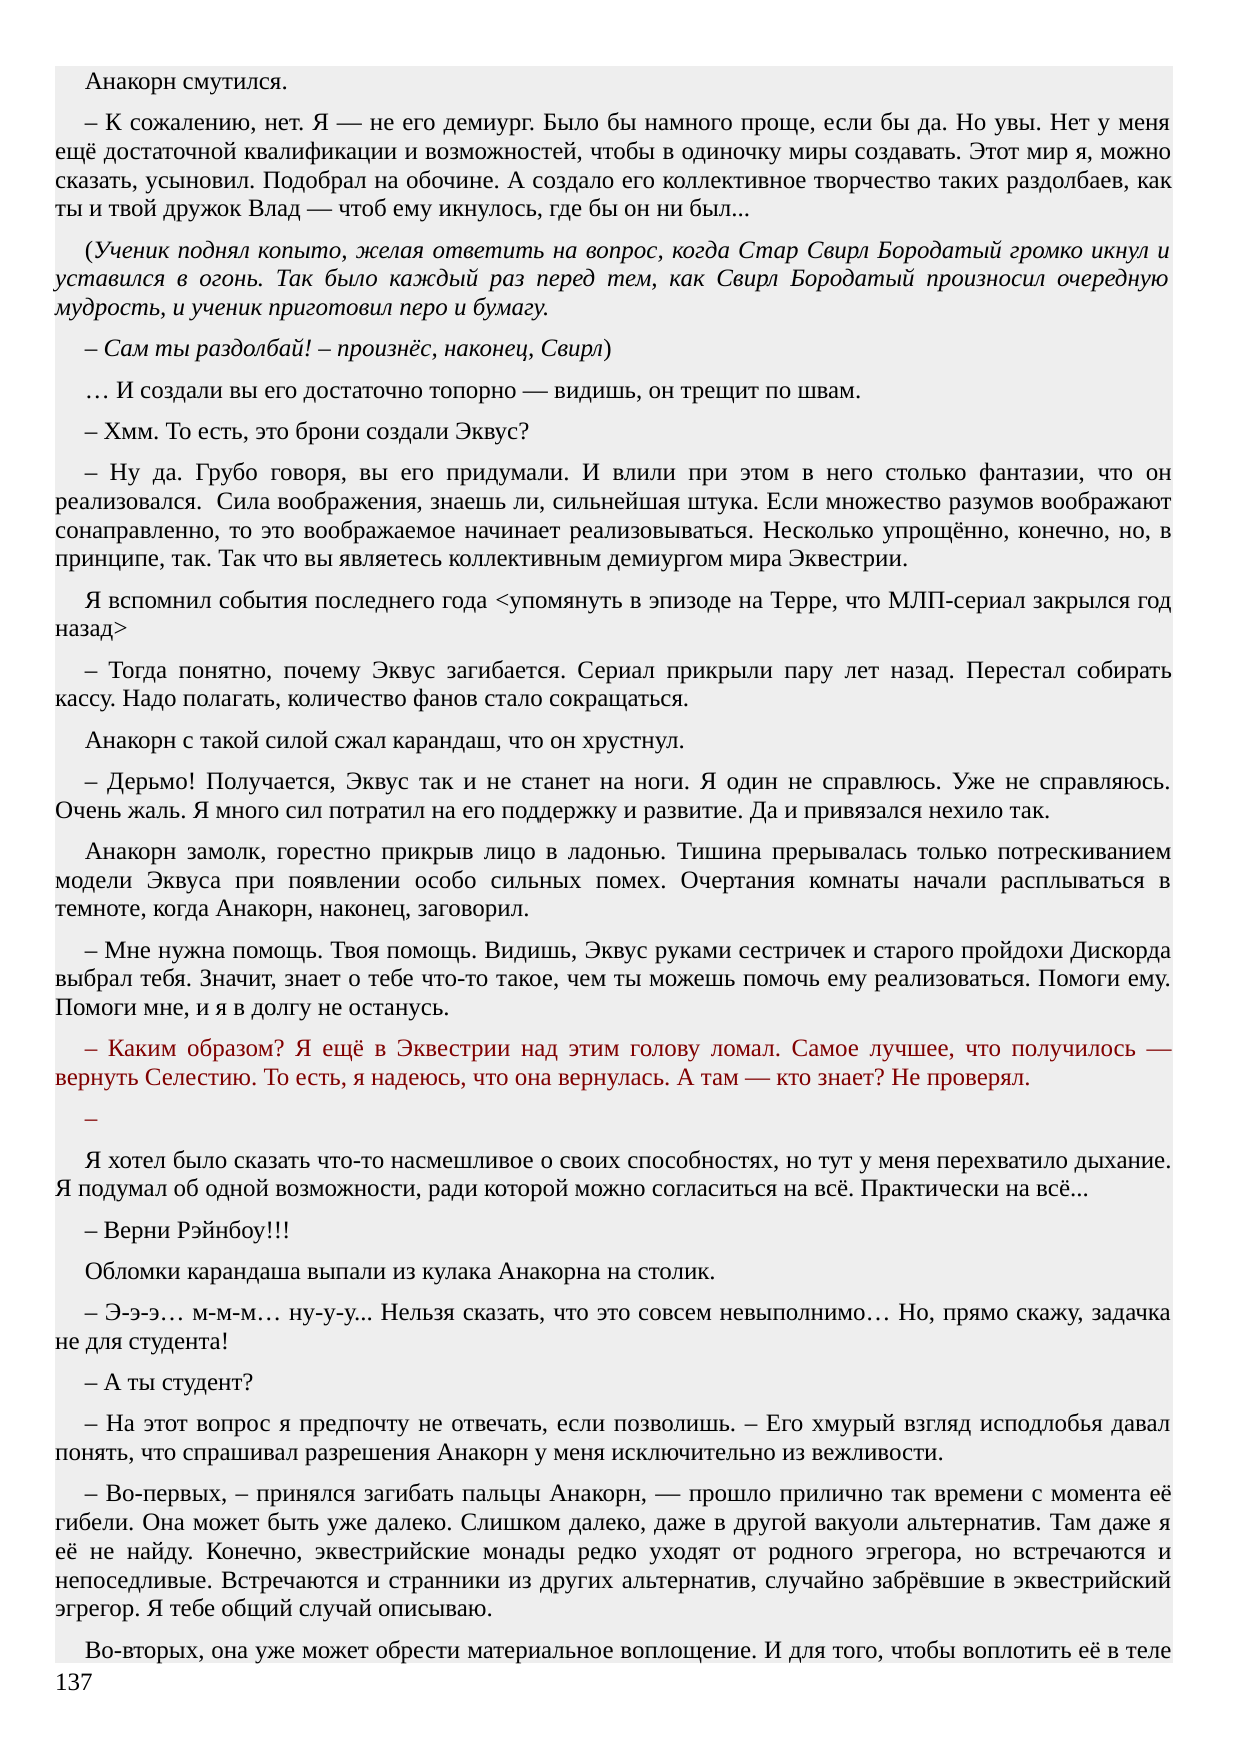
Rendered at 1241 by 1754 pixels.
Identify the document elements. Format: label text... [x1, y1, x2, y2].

text Анакорн с такой силой сжал карандаш, что он хрустнул. [55, 725, 1173, 753]
text Я вспомнил события последнего года <упомянуть в эпизоде на Терре, что МЛП-сериал закрылся год назад> [55, 585, 1173, 642]
text – Мне нужна помощь. Твоя помощь. Видишь, Эквус руками сестричек и старого пройдохи Дискорда выбрал тебя. Значит, знает о тебе что-то такое, чем ты можешь помочь ему реализоваться. Помоги ему. Помоги мне, и я в долгу не останусь. [55, 935, 1173, 1021]
text – Э-э-э… м-м-м… ну-у-у... Нельзя сказать, что это совсем невыполнимо… Но, прямо скажу, задачка не для студента! [55, 1297, 1173, 1355]
text Во-вторых, она уже может обрести материальное воплощение. И для того, чтобы воплотить её в теле [55, 1635, 1173, 1663]
text – Дерьмо! Получается, Эквус так и не станет на ноги. Я один не справлюсь. Уже не справляюсь. Очень жаль. Я много сил потратил на его поддержку и развитие. Да и привязался нехило так. [55, 766, 1173, 823]
text – Верни Рэйнбоу!!! [55, 1215, 1173, 1243]
text – Каким образом? Я ещё в Эквестрии над этим голову ломал. Самое лучшее, что получилось — вернуть Селестию. То есть, я надеюсь, что она вернулась. А там — кто знает? Не проверял. [55, 1033, 1173, 1091]
text – Сам ты раздолбай! – произнёс, наконец, Свирл) [55, 333, 1173, 362]
text – Ну да. Грубо говоря, вы его придумали. И влили при этом в него столько фантазии, что он реализовался. Сила воображения, знаешь ли, сильнейшая штука. Если множество разумов воображают сонаправленно, то это воображаемое начинает реализовываться. Несколько упрощённо, конечно, но, в принципе, так. Так что вы являетесь коллективным демиургом мира Эквестрии. [55, 457, 1173, 572]
text – На этот вопрос я предпочту не отвечать, если позволишь. – Его хмурый взгляд исподлобья давал понять, что спрашивал разрешения Анакорн у меня исключительно из вежливости. [55, 1408, 1173, 1466]
text Я хотел было сказать что-то насмешливое о своих способностях, но тут у меня перехватило дыхание. Я подумал об одной возможности, ради которой можно согласиться на всё. Практически на всё... [55, 1145, 1173, 1202]
text Обломки карандаша выпали из кулака Анакорна на столик. [55, 1256, 1173, 1285]
text – Тогда понятно, почему Эквус загибается. Сериал прикрыли пару лет назад. Перестал собирать кассу. Надо полагать, количество фанов стало сокращаться. [55, 655, 1173, 712]
text – Хмм. То есть, это брони создали Эквус? [55, 416, 1173, 445]
text – А ты студент? [55, 1367, 1173, 1396]
text – [55, 1103, 1173, 1132]
text Анакорн замолк, горестно прикрыв лицо в ладонью. Тишина прерывалась только потрескиванием модели Эквуса при появлении особо сильных помех. Очертания комнаты начали расплываться в темноте, когда Анакорн, наконец, заговорил. [55, 836, 1173, 922]
text … И создали вы его достаточно топорно — видишь, он трещит по швам. [55, 375, 1173, 403]
text – К сожалению, нет. Я — не его демиург. Было бы намного проще, если бы да. Но увы. Нет у меня ещё достаточной квалификации и возможностей, чтобы в одиночку миры создавать. Этот мир я, можно сказать, усыновил. Подобрал на обочине. А создало его коллективное творчество таких раздолбаев, как ты и твой дружок Влад — чтоб ему икнулось, где бы он ни был... [55, 107, 1173, 222]
text (Ученик поднял копыто, желая ответить на вопрос, когда Стар Свирл Бородатый громко икнул и уставился в огонь. Так было каждый раз перед тем, как Свирл Бородатый произносил очередную мудрость, и ученик приготовил перо и бумагу. [55, 235, 1173, 321]
text – Во-первых, – принялся загибать пальцы Анакорн, — прошло прилично так времени с момента её гибели. Она может быть уже далеко. Слишком далеко, даже в другой вакуоли альтернатив. Там даже я её не найду. Конечно, эквестрийские монады редко уходят от родного эгрегора, но встречаются и непоседливые. Встречаются и странники из других альтернатив, случайно забрёвшие в эквестрийский эгрегор. Я тебе общий случай описываю. [55, 1478, 1173, 1622]
text Анакорн смутился. [55, 66, 1173, 95]
